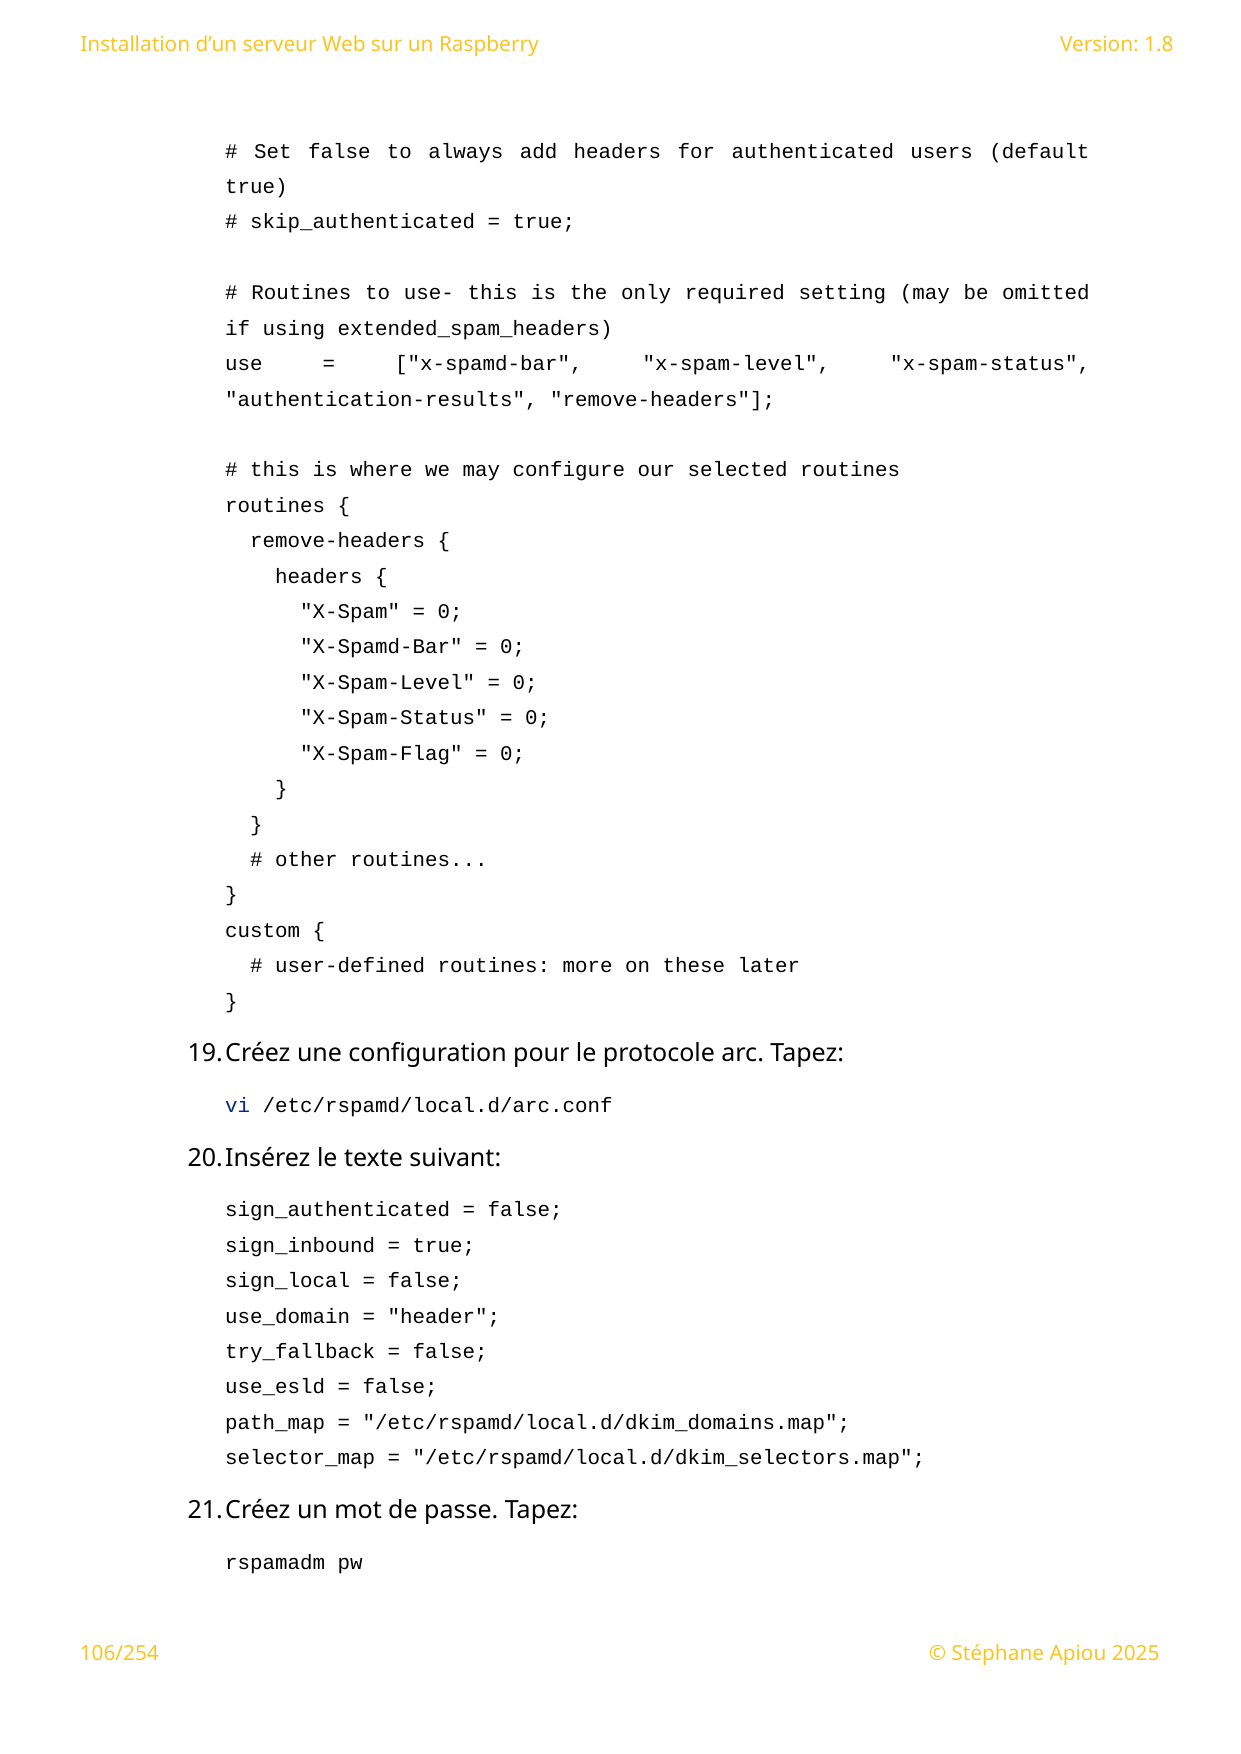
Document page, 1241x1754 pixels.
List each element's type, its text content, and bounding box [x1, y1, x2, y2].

list "X-Spam-Status" = 0; [187, 707, 1090, 731]
list Créez une configuration pour le protocole arc. Tapez: [187, 1035, 1090, 1069]
list # this is where we may configure our selected routines [187, 459, 1090, 483]
list # other routines... [187, 849, 1090, 873]
list Insérez le texte suivant: [187, 1139, 1090, 1173]
list # skip_authenticated = true; [187, 212, 1090, 235]
list # user-defined routines: more on these later [187, 955, 1090, 979]
list sign_inbound = true; [187, 1235, 1090, 1258]
list vi /etc/rspamd/local.d/arc.conf [187, 1095, 1090, 1119]
list headers { [187, 566, 1090, 589]
list "X-Spam" = 0; [187, 601, 1090, 625]
list selector_map = "/etc/rspamd/local.d/dkim_selectors.map"; [187, 1447, 1090, 1471]
list use_domain = "header"; [187, 1306, 1090, 1329]
list Créez un mot de passe. Tapez: [187, 1492, 1090, 1526]
list sign_authenticated = false; [187, 1199, 1090, 1223]
list use_esld = false; [187, 1377, 1090, 1400]
list } [187, 814, 1090, 837]
list # Routines to use- this is the only required setting (may be omitted if using extended_spam_headers) [187, 282, 1090, 341]
list try_fallback = false; [187, 1341, 1090, 1365]
list routines { [187, 495, 1090, 518]
list use = ["x-spamd-bar", "x-spam-level", "x-spam-status", "authentication-results", "remove-headers"]; [187, 353, 1090, 412]
list } [187, 884, 1090, 908]
list } [187, 778, 1090, 802]
list } [187, 991, 1090, 1014]
list custom { [187, 920, 1090, 943]
list sign_local = false; [187, 1270, 1090, 1294]
list "X-Spamd-Bar" = 0; [187, 637, 1090, 660]
list path_map = "/etc/rspamd/local.d/dkim_domains.map"; [187, 1412, 1090, 1436]
list "X-Spam-Level" = 0; [187, 672, 1090, 696]
list "X-Spam-Flag" = 0; [187, 743, 1090, 766]
list # Set false to always add headers for authenticated users (default true) [187, 141, 1090, 200]
list rspamadm pw [187, 1552, 1090, 1575]
list remove-headers { [187, 530, 1090, 554]
